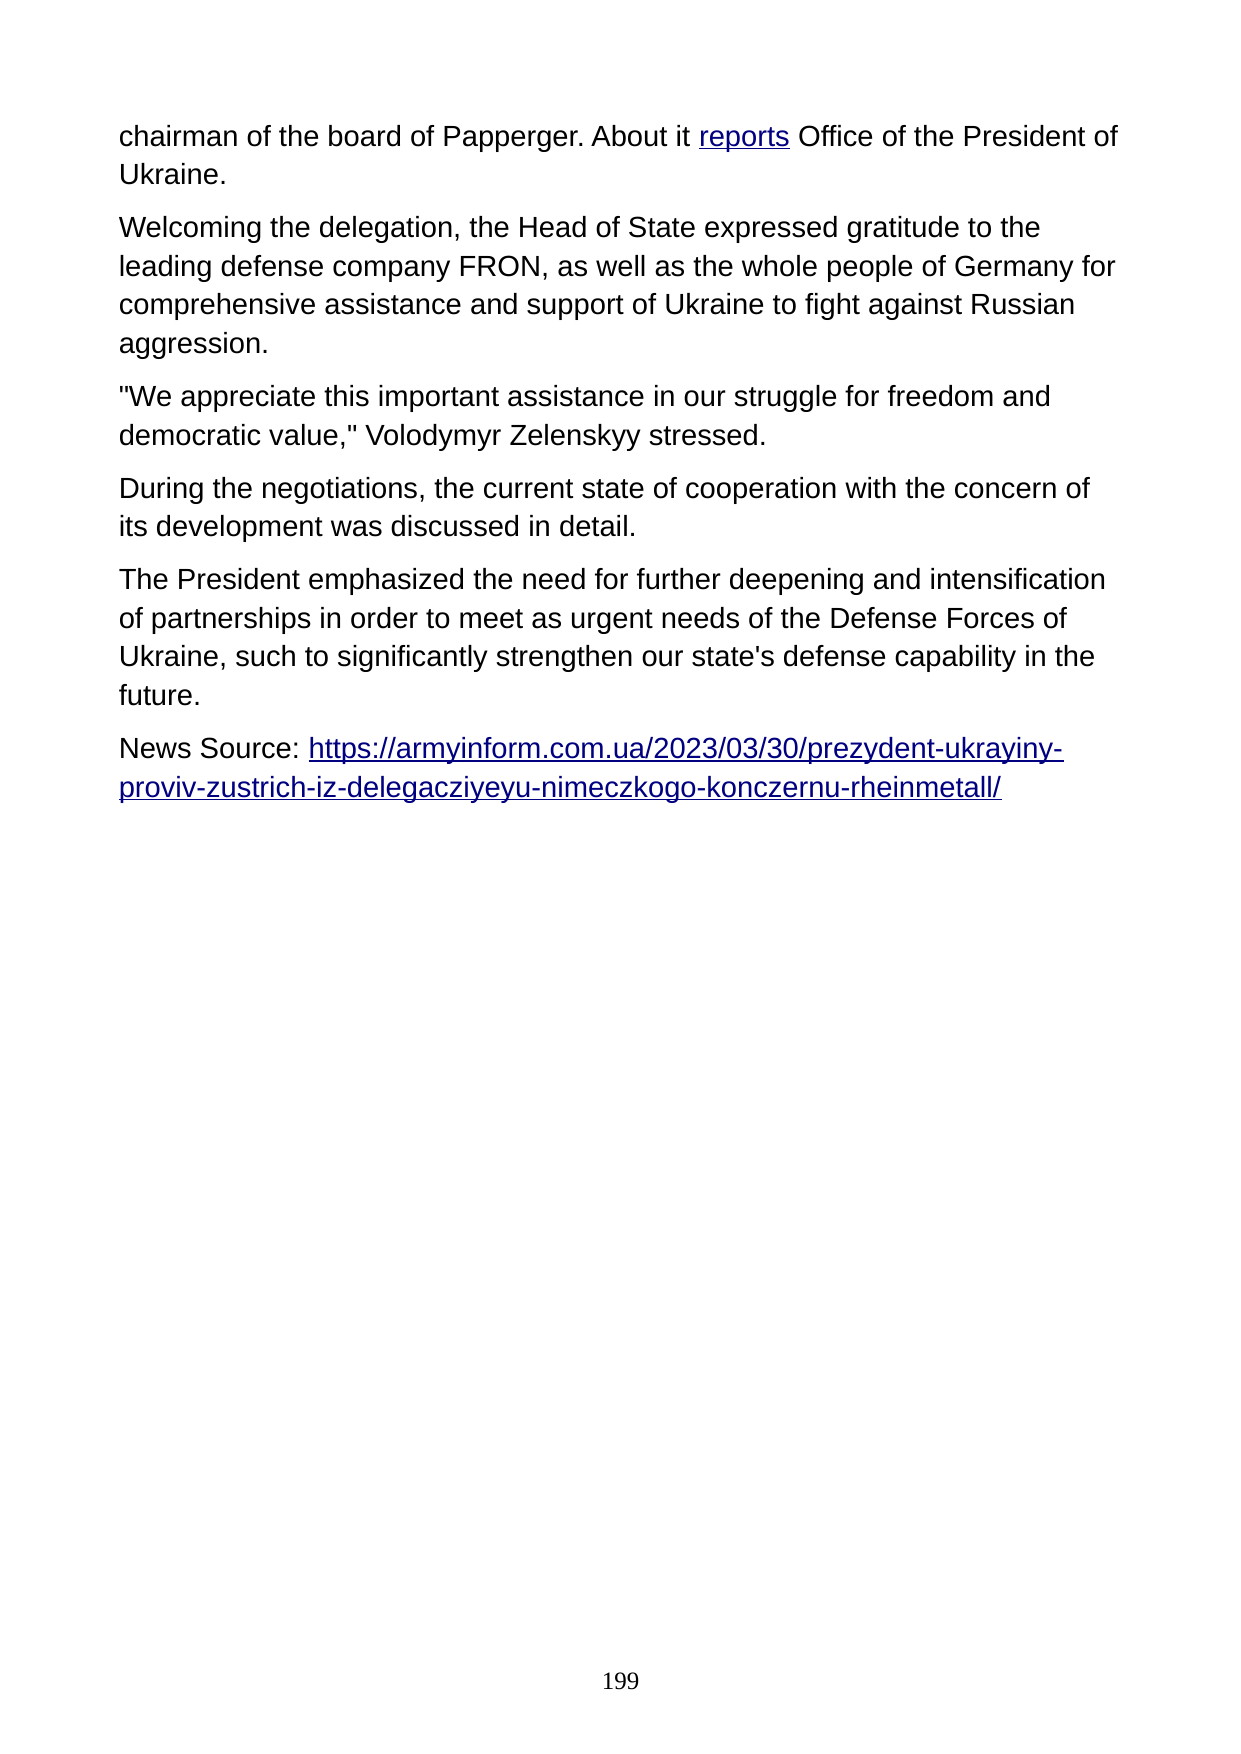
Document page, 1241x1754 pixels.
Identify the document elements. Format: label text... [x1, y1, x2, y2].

text Welcoming the delegation, the Head of State expressed gratitude to the leading defense company FRON, as well as the whole people of Germany for comprehensive assistance and support of Ukraine to fight against Russian aggression. [118, 210, 1122, 359]
text The President emphasized the need for further deepening and intensification of partnerships in order to meet as urgent needs of the Defense Forces of Ukraine, such to significantly strengthen our state's defense capability in the future. [118, 562, 1122, 711]
text chairman of the board of Papperger. About it reports Office of the President of Ukraine. [118, 118, 1122, 191]
text "We appreciate this important assistance in our struggle for freedom and democratic value," Volodymyr Zelenskyy stressed. [118, 379, 1122, 451]
text During the negotiations, the current state of cooperation with the concern of its development was discussed in detail. [118, 471, 1122, 543]
text News Source: https://armyinform.com.ua/2023/03/30/prezydent-ukrayiny-proviv-zustrich-iz-delegacziyeyu-nimeczkogo-konczernu-rheinmetall/ [118, 731, 1122, 803]
